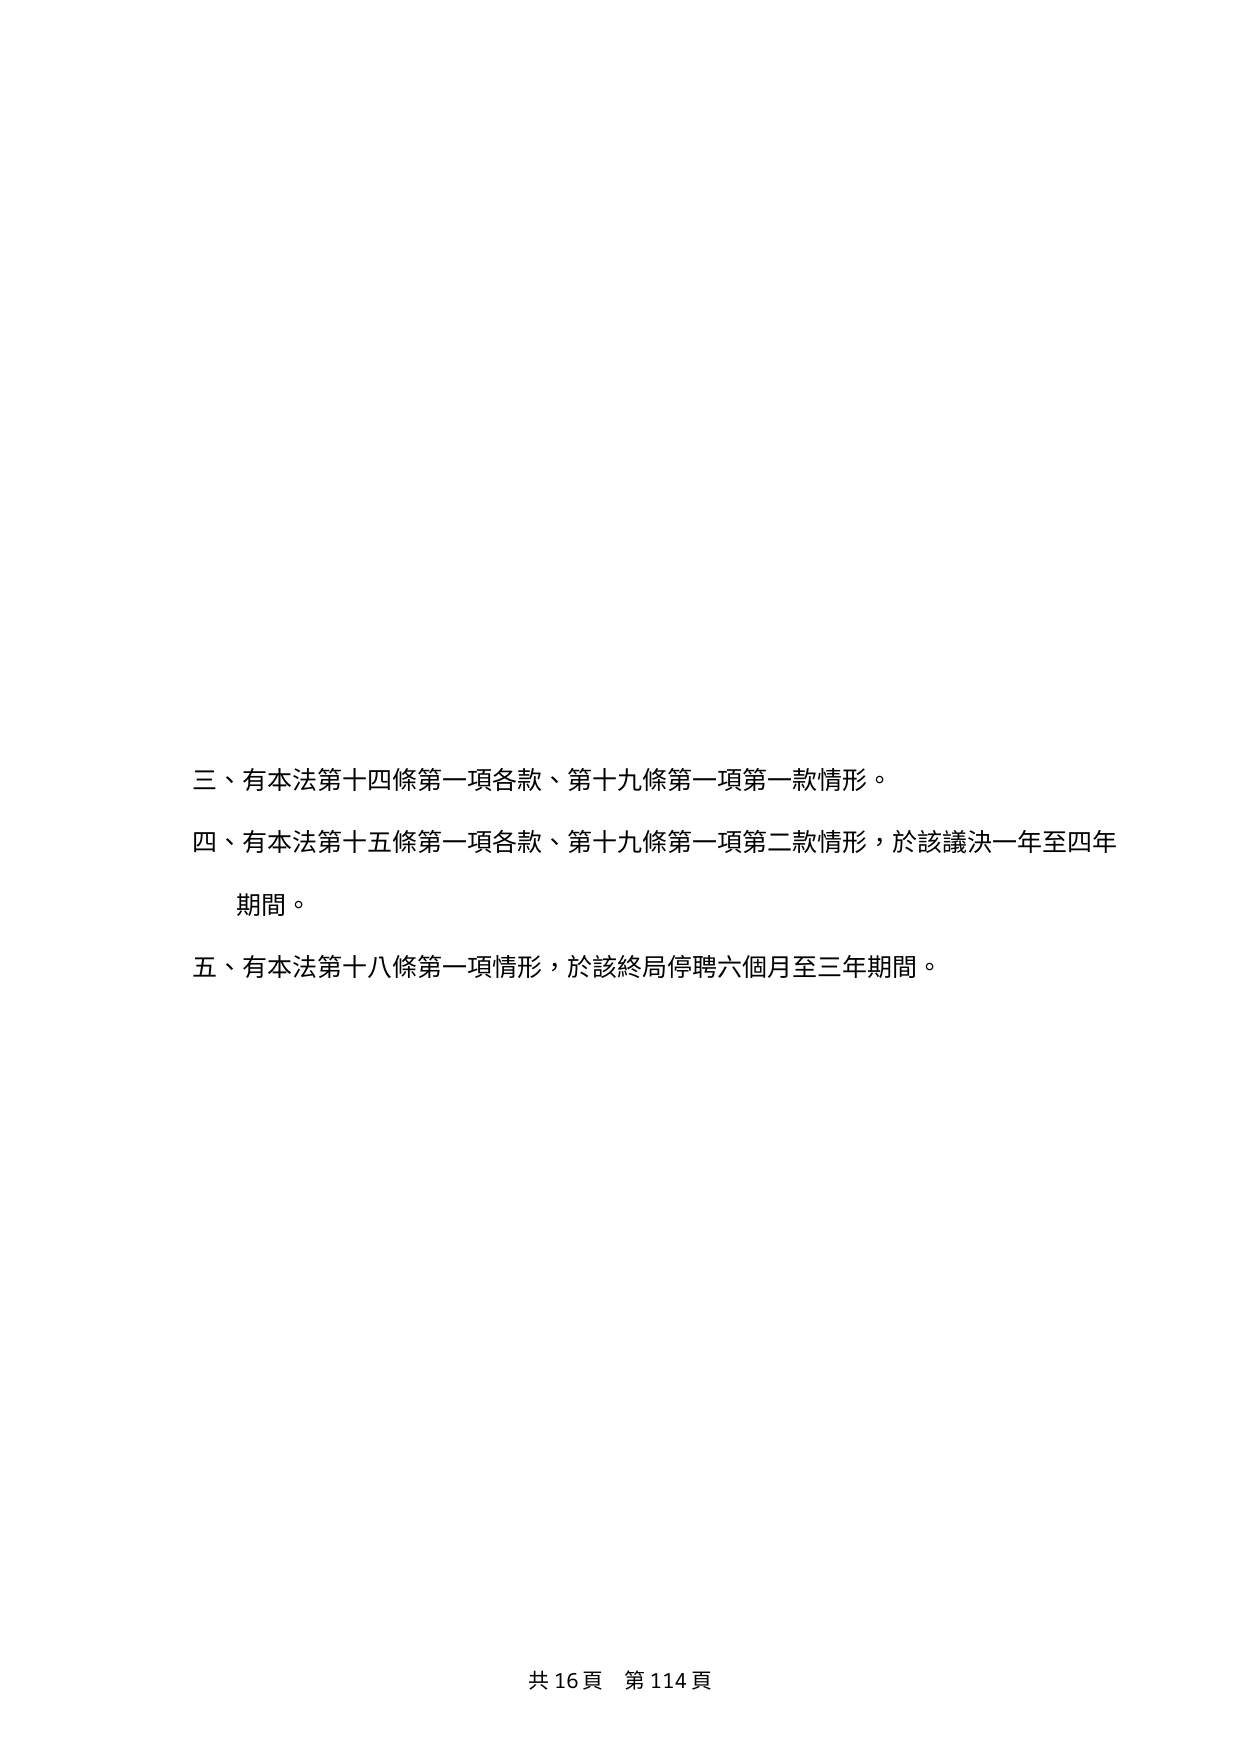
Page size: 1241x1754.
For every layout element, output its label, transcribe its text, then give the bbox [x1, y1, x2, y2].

text 五、有本法第十八條第一項情形，於該終局停聘六個月至三年期間。 [192, 924, 1122, 987]
text 三、有本法第十四條第一項各款、第十九條第一項第一款情形。 [192, 737, 1122, 799]
text 四、有本法第十五條第一項各款、第十九條第一項第二款情形，於該議決一年至四年期間。 [192, 799, 1122, 924]
